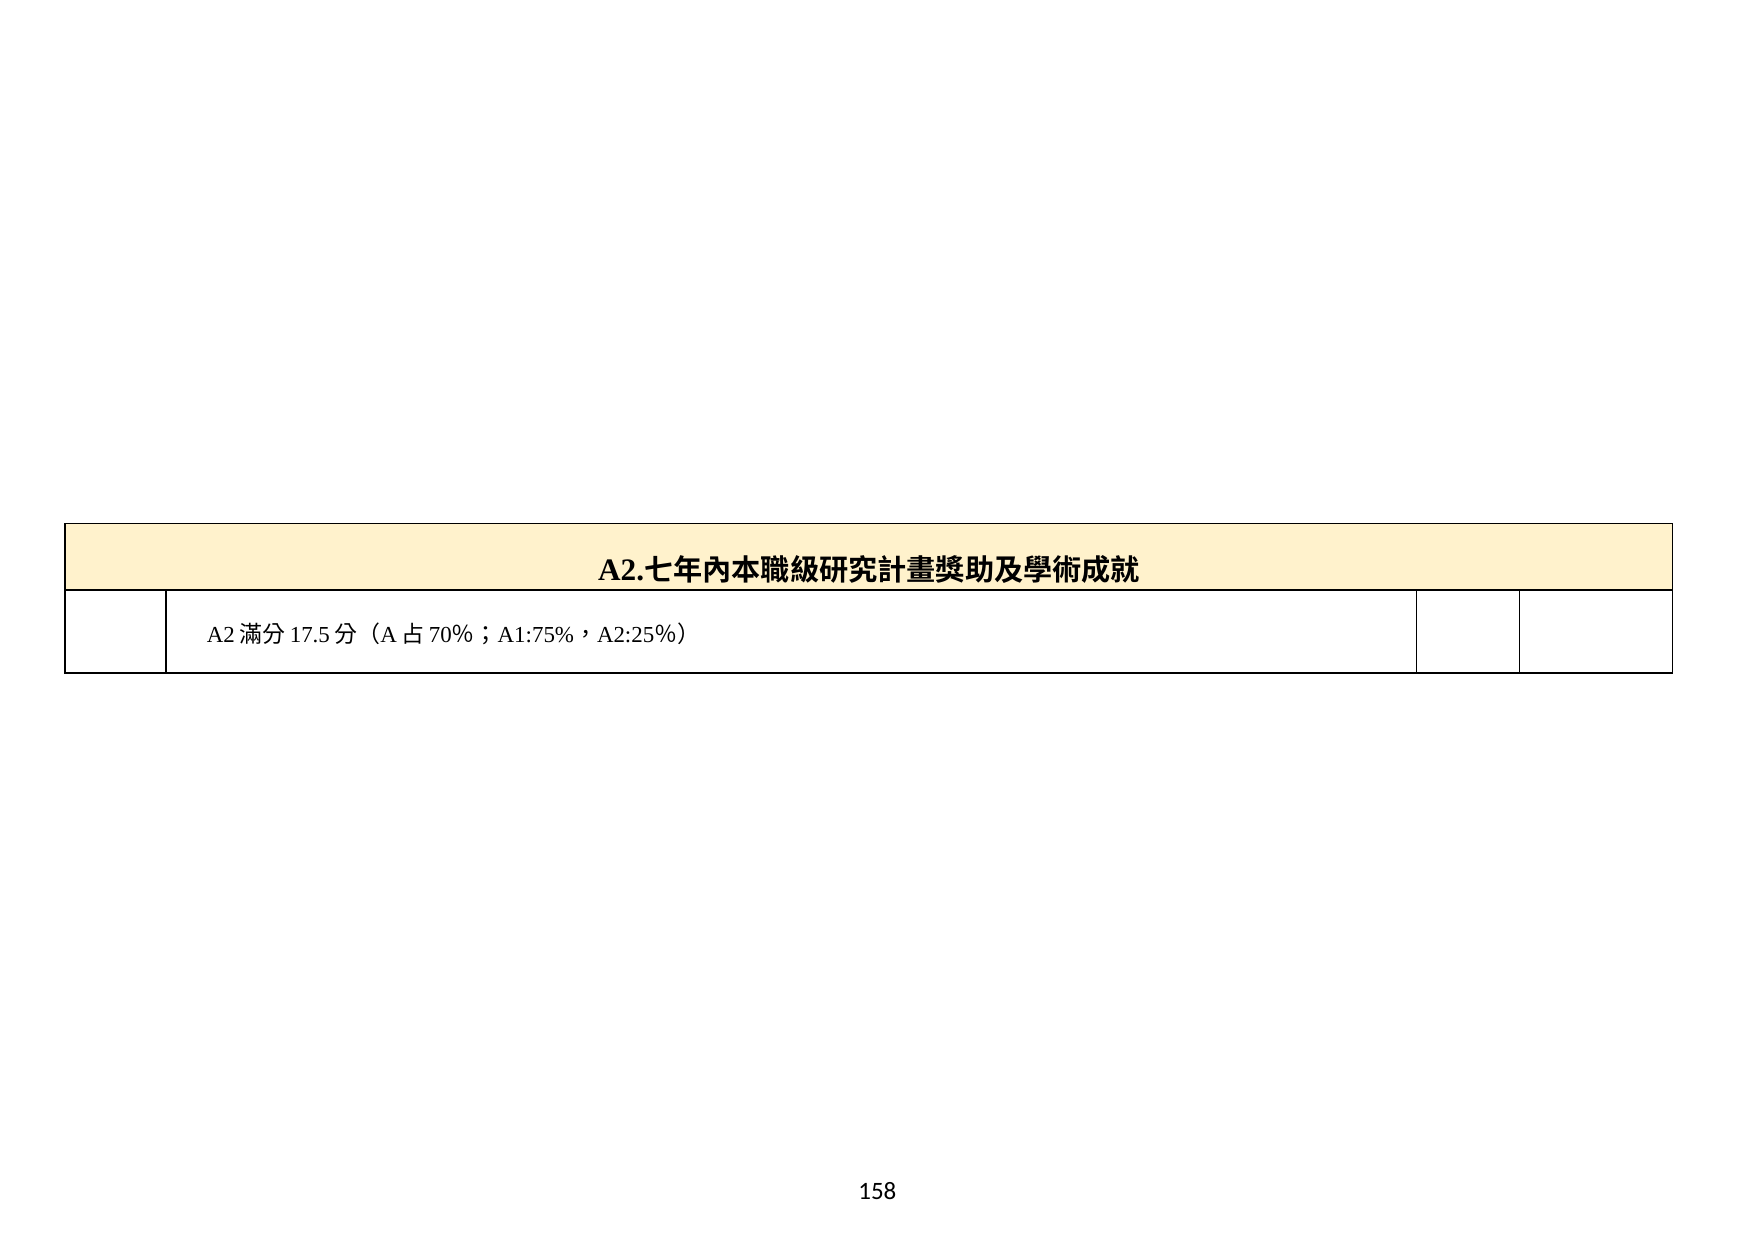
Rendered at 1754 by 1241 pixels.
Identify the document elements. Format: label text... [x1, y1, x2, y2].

table_header A2.七年內本職級研究計畫獎助及學術成就 [66, 524, 1672, 589]
table_cell [1417, 591, 1519, 672]
table_cell [66, 591, 165, 672]
table_cell A2滿分17.5分（A占70％；A1:75%，A2:25％） [167, 591, 1416, 672]
table_cell [1520, 591, 1672, 672]
